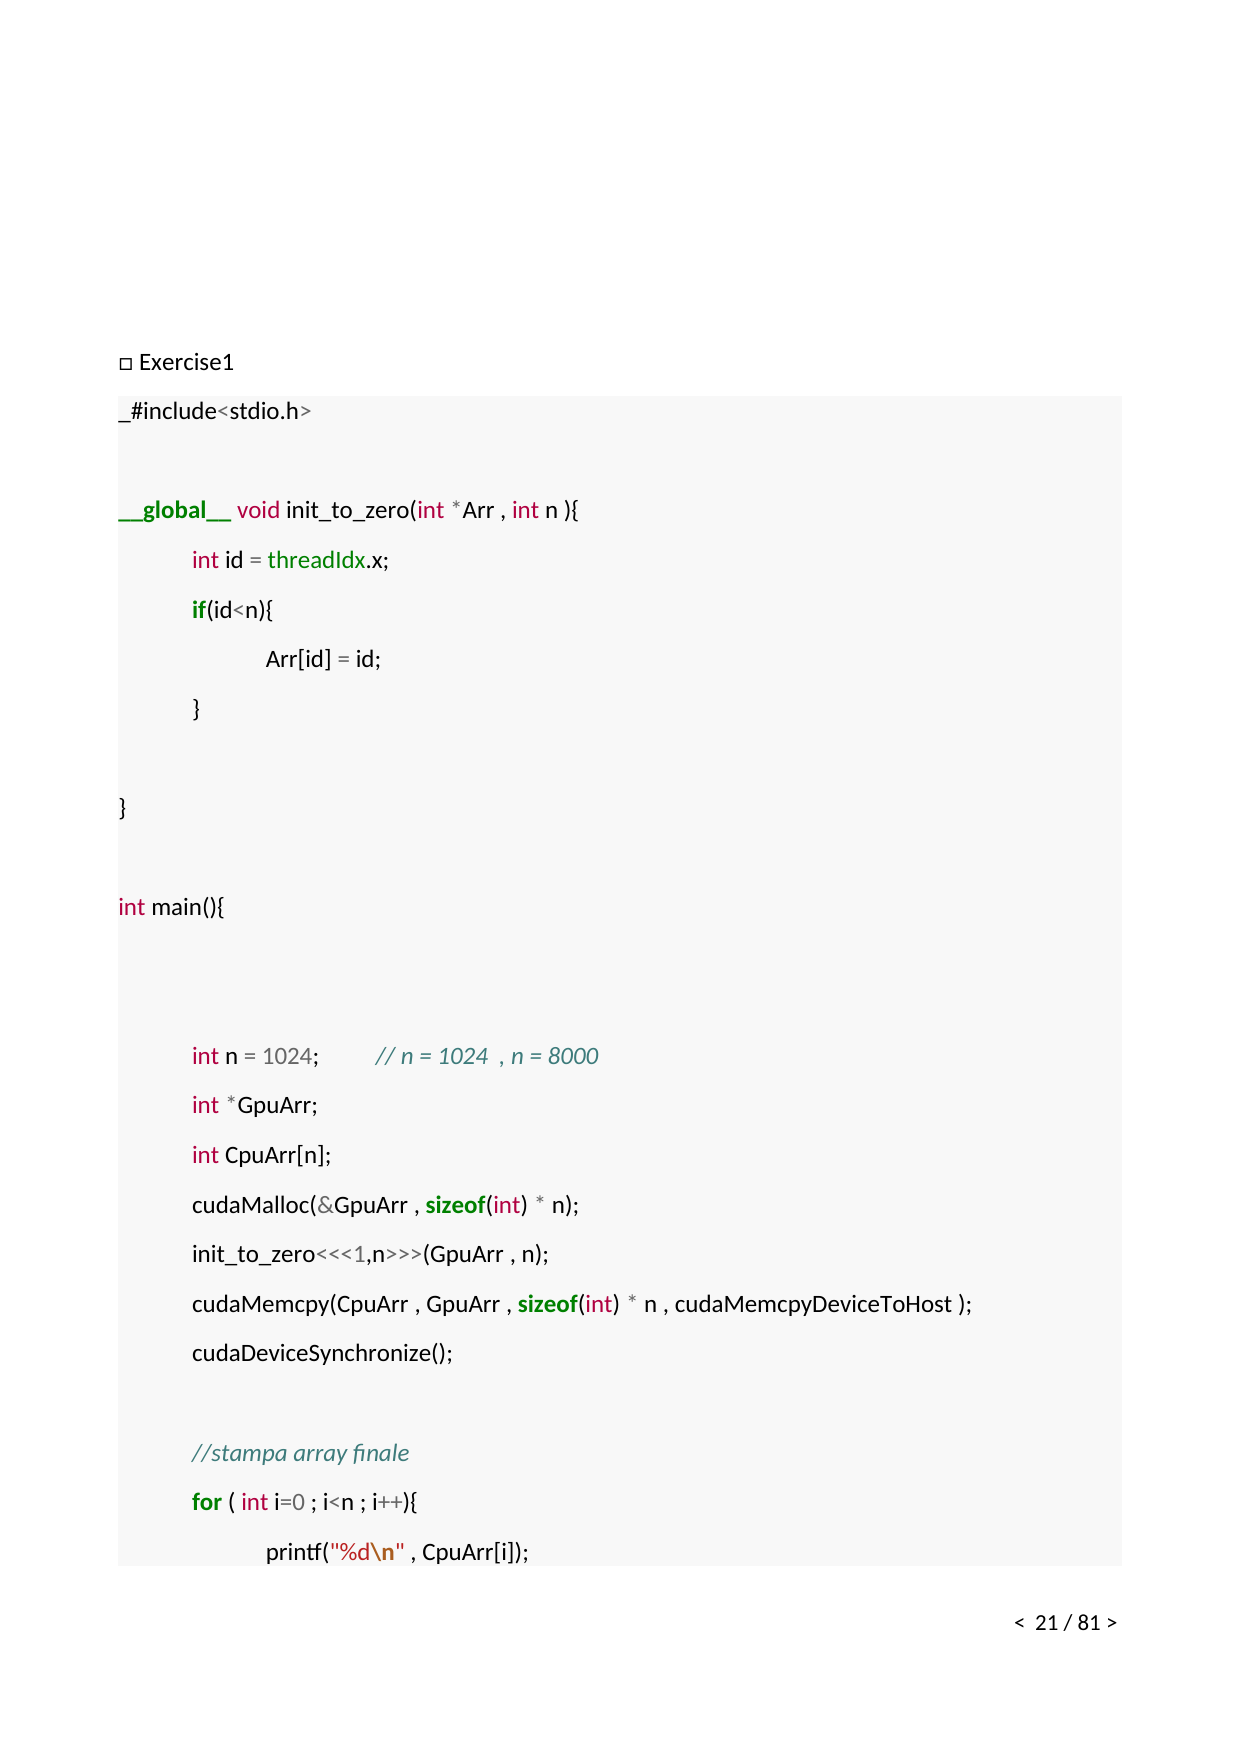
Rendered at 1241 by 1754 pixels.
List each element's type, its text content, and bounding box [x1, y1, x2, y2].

text int n = 1024; // n = 1024 , n = 8000 [118, 1040, 1122, 1071]
text if(id<n){ [118, 594, 1122, 624]
text int CpuArr[n]; [118, 1139, 1122, 1170]
text } [118, 792, 1122, 823]
text cudaMalloc(&GpuArr , sizeof(int) * n); [118, 1189, 1122, 1219]
text for ( int i=0 ; i<n ; i++){ [118, 1486, 1122, 1517]
text cudaMemcpy(CpuArr , GpuArr , sizeof(int) * n , cudaMemcpyDeviceToHost ); [118, 1288, 1122, 1318]
text __global__ void init_to_zero(int *Arr , int n ){ [118, 495, 1122, 525]
text printf("%d\n" , CpuArr[i]); [118, 1536, 1122, 1566]
text cudaDeviceSynchronize(); [118, 1338, 1122, 1368]
text init_to_zero<<<1,n>>>(GpuArr , n); [118, 1238, 1122, 1269]
text //stampa array finale [118, 1437, 1122, 1467]
text int *GpuArr; [118, 1090, 1122, 1120]
text int id = threadIdx.x; [118, 544, 1122, 575]
text □ Exercise1 [118, 346, 1122, 376]
text Arr[id] = id; [118, 643, 1122, 674]
text _#include<stdio.h> [118, 396, 1122, 426]
text int main(){ [118, 891, 1122, 922]
text } [118, 693, 1122, 723]
